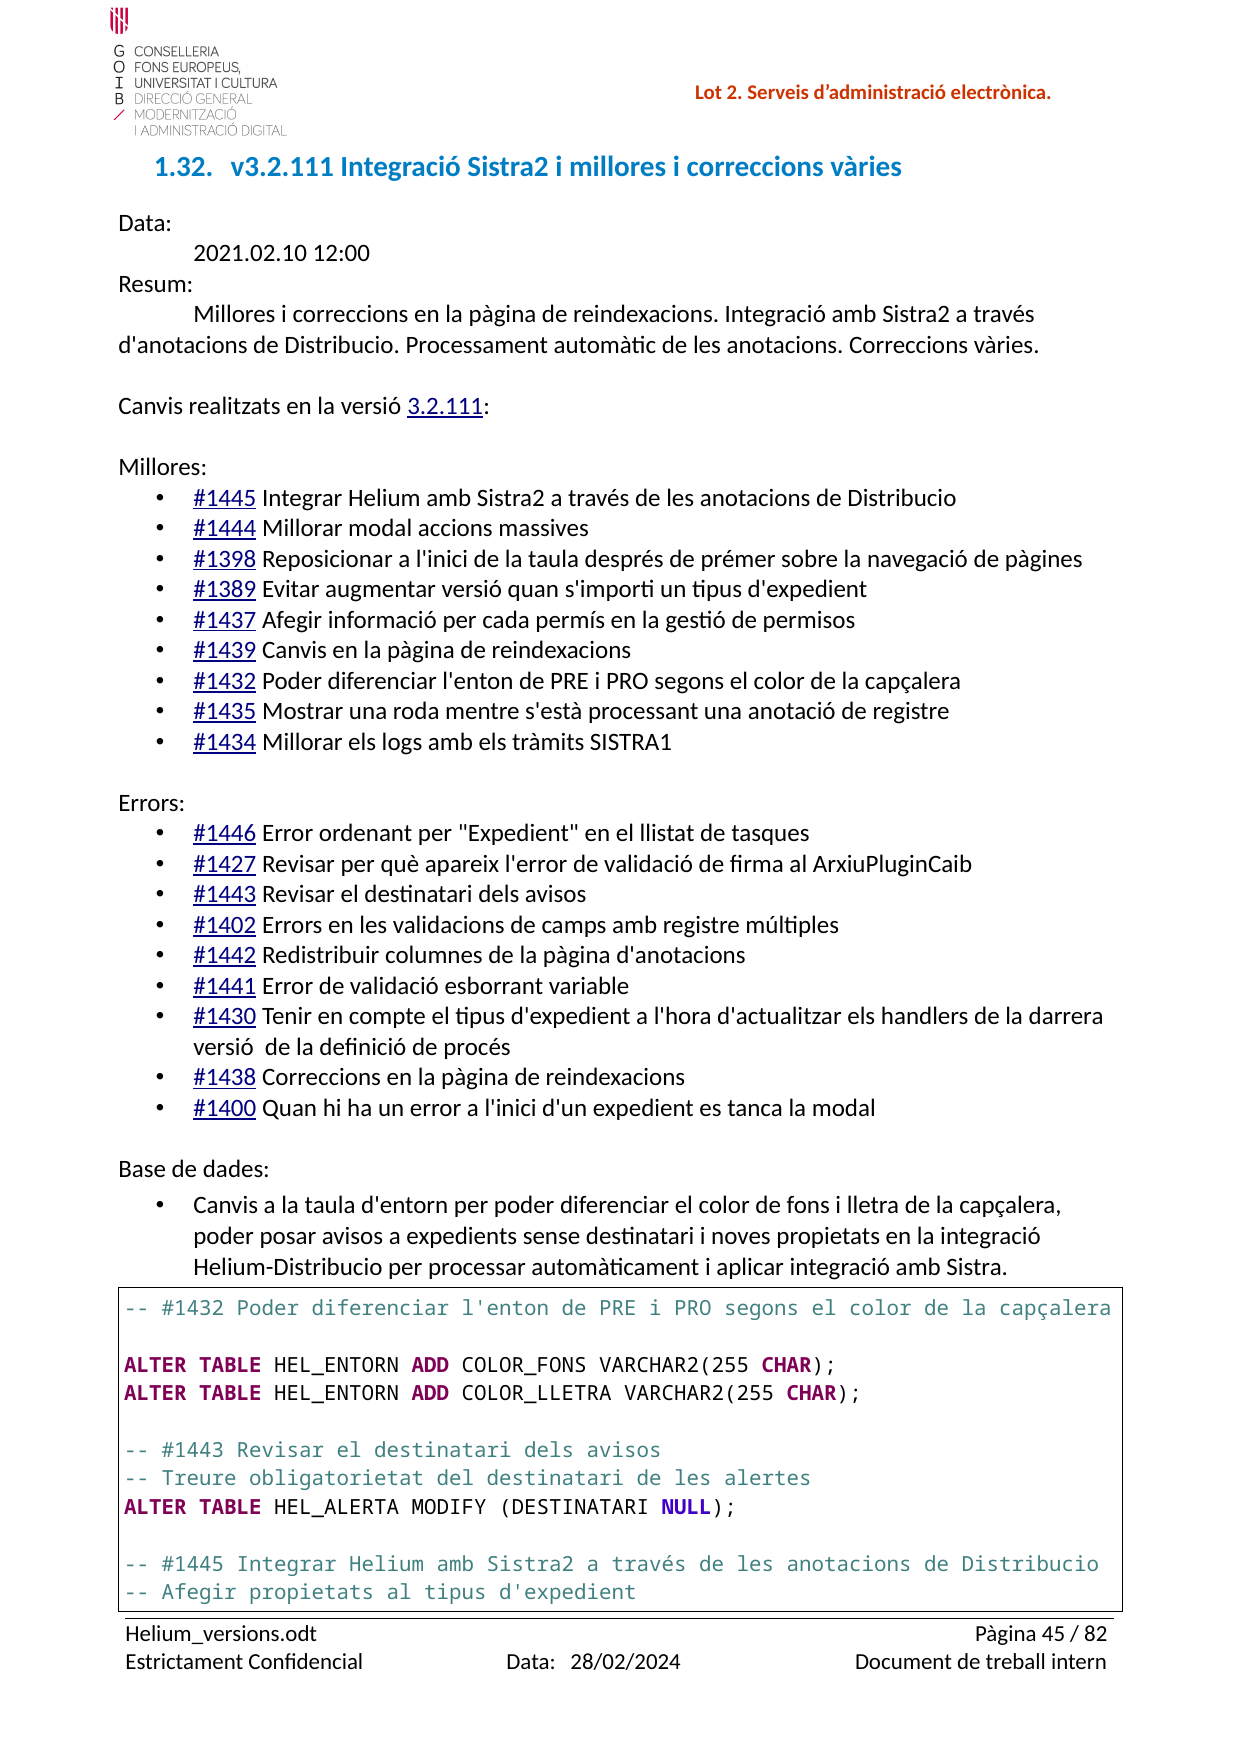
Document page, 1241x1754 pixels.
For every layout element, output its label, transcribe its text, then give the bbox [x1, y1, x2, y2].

list #1444 Millorar modal accions massives [156, 512, 1122, 543]
text Errors: [118, 787, 1122, 817]
text Base de dades: [118, 1153, 1122, 1184]
list #1439 Canvis en la pàgina de reindexacions [156, 634, 1122, 665]
list #1432 Poder diferenciar l'enton de PRE i PRO segons el color de la capçalera [156, 665, 1122, 695]
list #1445 Integrar Helium amb Sistra2 a través de les anotacions de Distribucio [156, 482, 1122, 512]
text 2021.02.10 12:00 [118, 237, 1122, 268]
list #1389 Evitar augmentar versió quan s'importi un tipus d'expedient [156, 573, 1122, 604]
list #1443 Revisar el destinatari dels avisos [156, 878, 1122, 909]
list #1430 Tenir en compte el tipus d'expedient a l'hora d'actualitzar els handlers de la darrera versió de la definició de procés [156, 1001, 1122, 1062]
list #1437 Afegir informació per cada permís en la gestió de permisos [156, 604, 1122, 634]
text Canvis realitzats en la versió 3.2.111: [118, 390, 1122, 421]
text Millores: [118, 451, 1122, 482]
list #1400 Quan hi ha un error a l'inici d'un expedient es tanca la modal [156, 1092, 1122, 1123]
text Resum: [118, 268, 1122, 298]
table_header -- #1432 Poder diferenciar l'enton de PRE i PRO segons el color de la capçalera ALTER TABLE HEL_ENTORN ADD COLOR_FONS VARCHAR2(255 CHAR); ALTER TABLE HEL_ENTORN ADD COLOR_LLETRA VARCHAR2(255 CHAR); -- #1443 Revisar el destinatari dels avisos -- Treure obligatorietat del destinatari de les alertes ALTER TABLE HEL_ALERTA MODIFY (DESTINATARI NULL); -- #1445 Integrar Helium amb Sistra2 a través de les anotacions de Distribucio -- Afegir propietats al tipus d'expedient [119, 1288, 1122, 1611]
subtitle v3.2.111 Integració Sistra2 i millores i correccions vàries [153, 148, 1122, 183]
list Canvis a la taula d'entorn per poder diferenciar el color de fons i lletra de la capçalera, poder posar avisos a expedients sense destinatari i noves propietats en la integració Helium-Distribucio per processar automàticament i aplicar integració amb Sistra. [156, 1189, 1122, 1281]
list #1438 Correccions en la pàgina de reindexacions [156, 1062, 1122, 1092]
text Data: [118, 207, 1122, 237]
list #1441 Error de validació esborrant variable [156, 970, 1122, 1001]
list #1427 Revisar per què apareix l'error de validació de firma al ArxiuPluginCaib [156, 848, 1122, 878]
text Millores i correccions en la pàgina de reindexacions. Integració amb Sistra2 a través d'anotacions de Distribucio. Processament automàtic de les anotacions. Correccions vàries. [118, 298, 1122, 359]
list #1434 Millorar els logs amb els tràmits SISTRA1 [156, 726, 1122, 756]
list #1402 Errors en les validacions de camps amb registre múltiples [156, 909, 1122, 939]
picture [100, 0, 297, 144]
list #1435 Mostrar una roda mentre s'està processant una anotació de registre [156, 695, 1122, 726]
list #1446 Error ordenant per "Expedient" en el llistat de tasques [156, 817, 1122, 848]
list #1398 Reposicionar a l'inici de la taula després de prémer sobre la navegació de pàgines [156, 543, 1122, 573]
list #1442 Redistribuir columnes de la pàgina d'anotacions [156, 939, 1122, 970]
